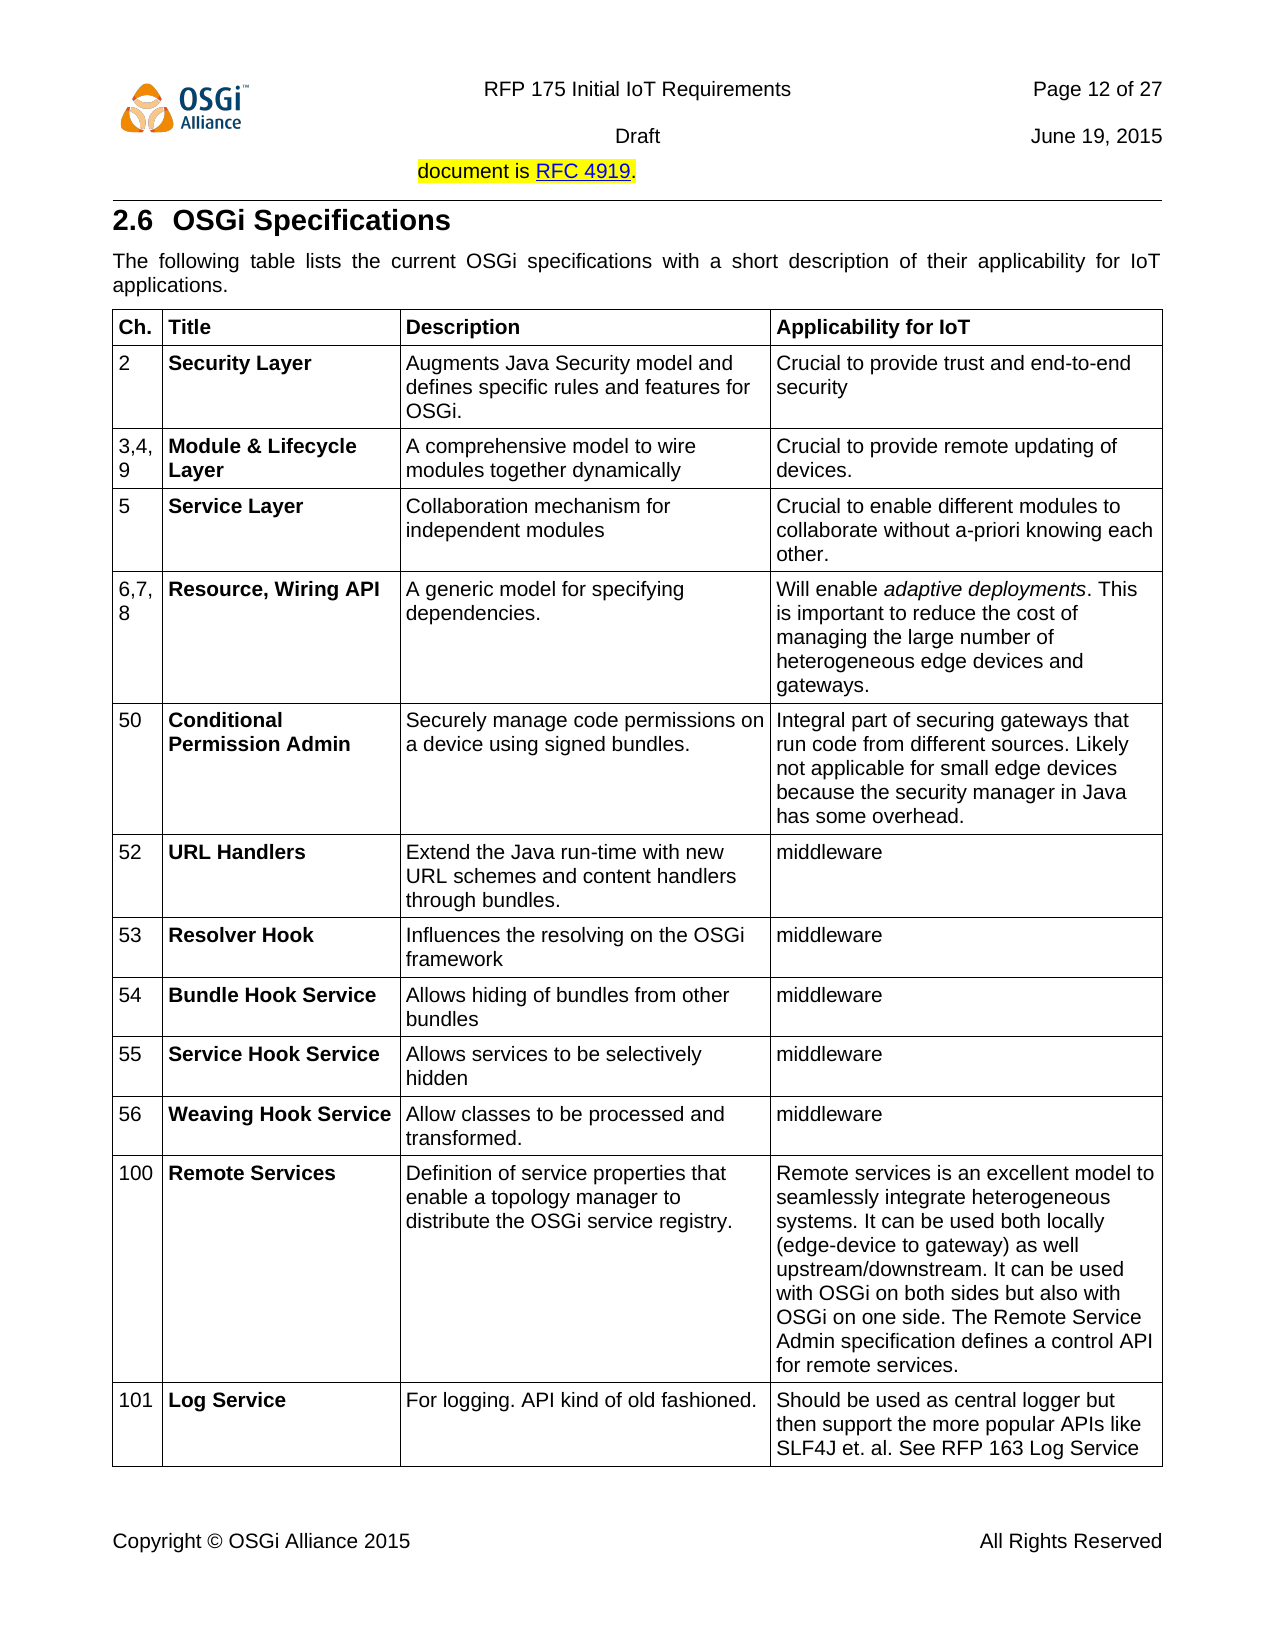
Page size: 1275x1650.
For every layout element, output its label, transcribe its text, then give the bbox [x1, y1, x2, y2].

table_cell [340, 159, 417, 183]
table_cell 101 [113, 1383, 162, 1466]
table_cell middleware [771, 918, 1162, 977]
table_cell Augments Java Security model and defines specific rules and features for OSGi. [401, 346, 770, 428]
table_header Title [163, 310, 400, 345]
table_cell 50 [113, 704, 162, 834]
table_cell 56 [113, 1097, 162, 1155]
table_cell URL Handlers [163, 835, 400, 917]
table_cell 100 [113, 1156, 162, 1382]
table_cell Log Service [163, 1383, 400, 1466]
table_cell 52 [113, 835, 162, 917]
table_cell 2 [113, 346, 162, 428]
table_cell Should be used as central logger but then support the more popular APIs like SLF4J et. al. See RFP 163 Log Service [771, 1383, 1162, 1466]
table_header Applicability for IoT [771, 310, 1162, 345]
table_cell Service Hook Service [163, 1037, 400, 1096]
table_cell Crucial to provide remote updating of devices. [771, 429, 1162, 488]
subtitle OSGi Specifications [112, 201, 1162, 236]
table_cell Securely manage code permissions on a device using signed bundles. [401, 704, 770, 834]
table_cell 6,7,8 [113, 572, 162, 702]
table_cell For logging. API kind of old fashioned. [401, 1383, 770, 1466]
table_cell Will enable adaptive deployments. This is important to reduce the cost of managing the large number of heterogeneous edge devices and gateways. [771, 572, 1162, 702]
table_cell Security Layer [163, 346, 400, 428]
table_cell Resource, Wiring API [163, 572, 400, 702]
table_cell middleware [771, 835, 1162, 917]
table_cell Bundle Hook Service [163, 978, 400, 1036]
table_cell Allow classes to be processed and transformed. [401, 1097, 770, 1155]
table_cell Remote services is an excellent model to seamlessly integrate heterogeneous systems. It can be used both locally (edge-device to gateway) as well upstream/downstream. It can be used with OSGi on both sides but also with OSGi on one side. The Remote Service Admin specification defines a control API for remote services. [771, 1156, 1162, 1382]
table_cell Module & Lifecycle Layer [163, 429, 400, 488]
table_cell Definition of service properties that enable a topology manager to distribute the OSGi service registry. [401, 1156, 770, 1382]
table_cell Remote Services [163, 1156, 400, 1382]
table_cell Influences the resolving on the OSGi framework [401, 918, 770, 977]
table_cell Conditional Permission Admin [163, 704, 400, 834]
table_cell 54 [113, 978, 162, 1036]
table_cell middleware [771, 1037, 1162, 1096]
table_cell 55 [113, 1037, 162, 1096]
table_cell A comprehensive model to wire modules together dynamically [401, 429, 770, 488]
table_cell 5 [113, 489, 162, 571]
table_cell A generic model for specifying dependencies. [401, 572, 770, 702]
table_cell document is RFC 4919. [418, 159, 1162, 183]
text The following table lists the current OSGi specifications with a short description of their applicability for IoT applications. [112, 249, 1162, 297]
table_cell Crucial to provide trust and end-to-end security [771, 346, 1162, 428]
table_cell 53 [113, 918, 162, 977]
table_cell [113, 159, 340, 183]
picture [113, 76, 257, 140]
table_cell Allows services to be selectively hidden [401, 1037, 770, 1096]
table_cell Extend the Java run-time with new URL schemes and content handlers through bundles. [401, 835, 770, 917]
table_cell Resolver Hook [163, 918, 400, 977]
table_header Ch. [113, 310, 162, 345]
table_cell Service Layer [163, 489, 400, 571]
table_cell Allows hiding of bundles from other bundles [401, 978, 770, 1036]
table_cell 3,4,9 [113, 429, 162, 488]
table_header Description [401, 310, 770, 345]
table_cell Weaving Hook Service [163, 1097, 400, 1155]
table_cell Crucial to enable different modules to collaborate without a-priori knowing each other. [771, 489, 1162, 571]
table_cell middleware [771, 978, 1162, 1036]
table_cell Collaboration mechanism for independent modules [401, 489, 770, 571]
table_cell middleware [771, 1097, 1162, 1155]
table_cell Integral part of securing gateways that run code from different sources. Likely not applicable for small edge devices because the security manager in Java has some overhead. [771, 704, 1162, 834]
